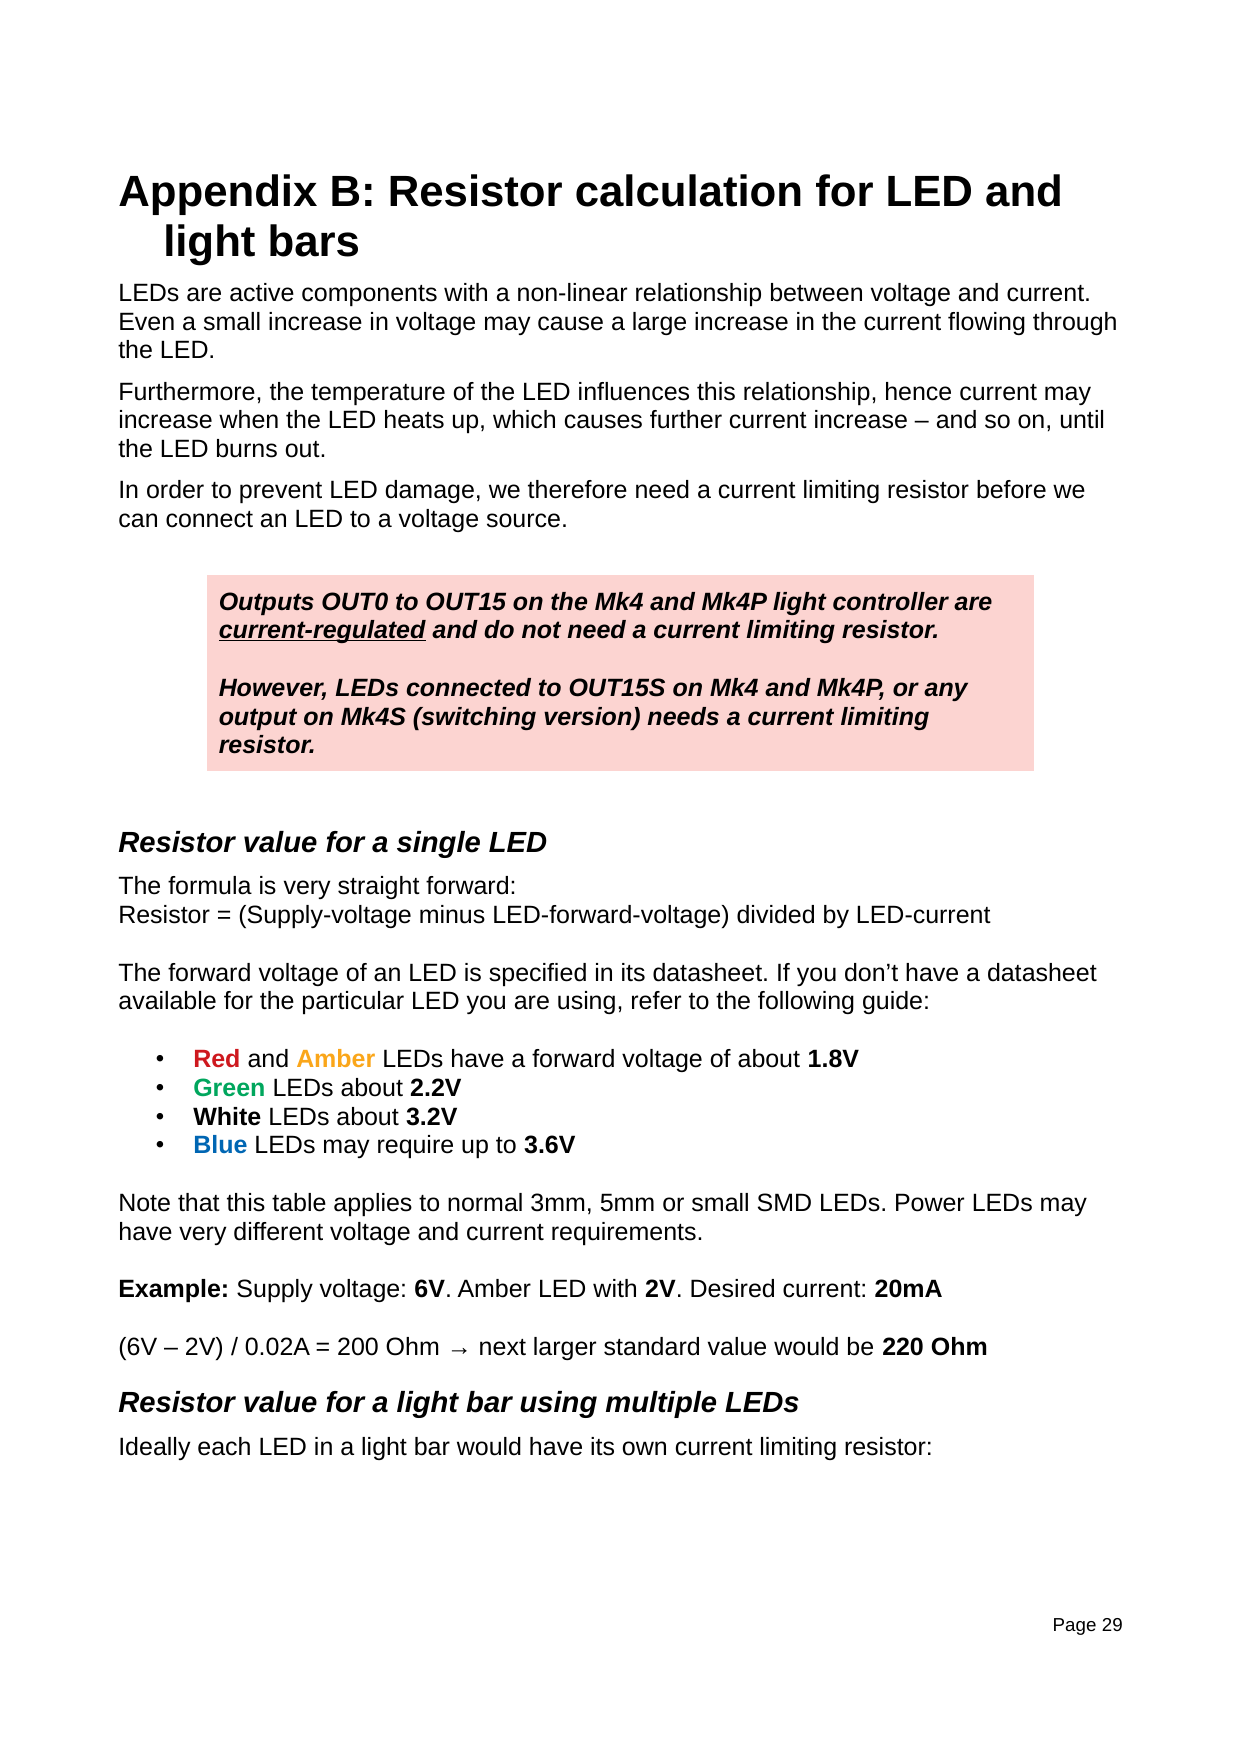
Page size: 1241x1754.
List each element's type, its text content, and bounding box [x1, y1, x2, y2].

list Blue LEDs may require up to 3.6V [156, 1130, 1122, 1159]
subtitle Appendix B: Resistor calculation for LED and light bars [118, 165, 1122, 266]
text Outputs OUT0 to OUT15 on the Mk4 and Mk4P light controller are current-regulated and do not need a current limiting resistor. [207, 575, 1034, 673]
text LEDs are active components with a non-linear relationship between voltage and current. Even a small increase in voltage may cause a large increase in the current flowing through the LED. [118, 278, 1122, 364]
list Red and Amber LEDs have a forward voltage of about 1.8V [156, 1044, 1122, 1073]
subtitle Resistor value for a light bar using multiple LEDs [118, 1386, 1122, 1419]
text The formula is very straight forward: [118, 871, 1122, 900]
list White LEDs about 3.2V [156, 1102, 1122, 1130]
subtitle Resistor value for a single LED [118, 825, 1122, 859]
text The forward voltage of an LED is specified in its datasheet. If you don’t have a datasheet available for the particular LED you are using, refer to the following guide: [118, 958, 1122, 1015]
text Furthermore, the temperature of the LED influences this relationship, hence current may increase when the LED heats up, which causes further current increase – and so on, until the LED burns out. [118, 377, 1122, 463]
text (6V – 2V) / 0.02A = 200 Ohm → next larger standard value would be 220 Ohm [118, 1332, 1122, 1361]
text In order to prevent LED damage, we therefore need a current limiting resistor before we can connect an LED to a voltage source. [118, 475, 1122, 533]
text Ideally each LED in a light bar would have its own current limiting resistor: [118, 1432, 1122, 1460]
text Note that this table applies to normal 3mm, 5mm or small SMD LEDs. Power LEDs may have very different voltage and current requirements. [118, 1188, 1122, 1246]
text However, LEDs connected to OUT15S on Mk4 and Mk4P, or any output on Mk4S (switching version) needs a current limiting resistor. [207, 673, 1034, 771]
text Example: Supply voltage: 6V. Amber LED with 2V. Desired current: 20mA [118, 1274, 1122, 1303]
list Green LEDs about 2.2V [156, 1073, 1122, 1102]
text Resistor = (Supply-voltage minus LED-forward-voltage) divided by LED-current [118, 900, 1122, 929]
